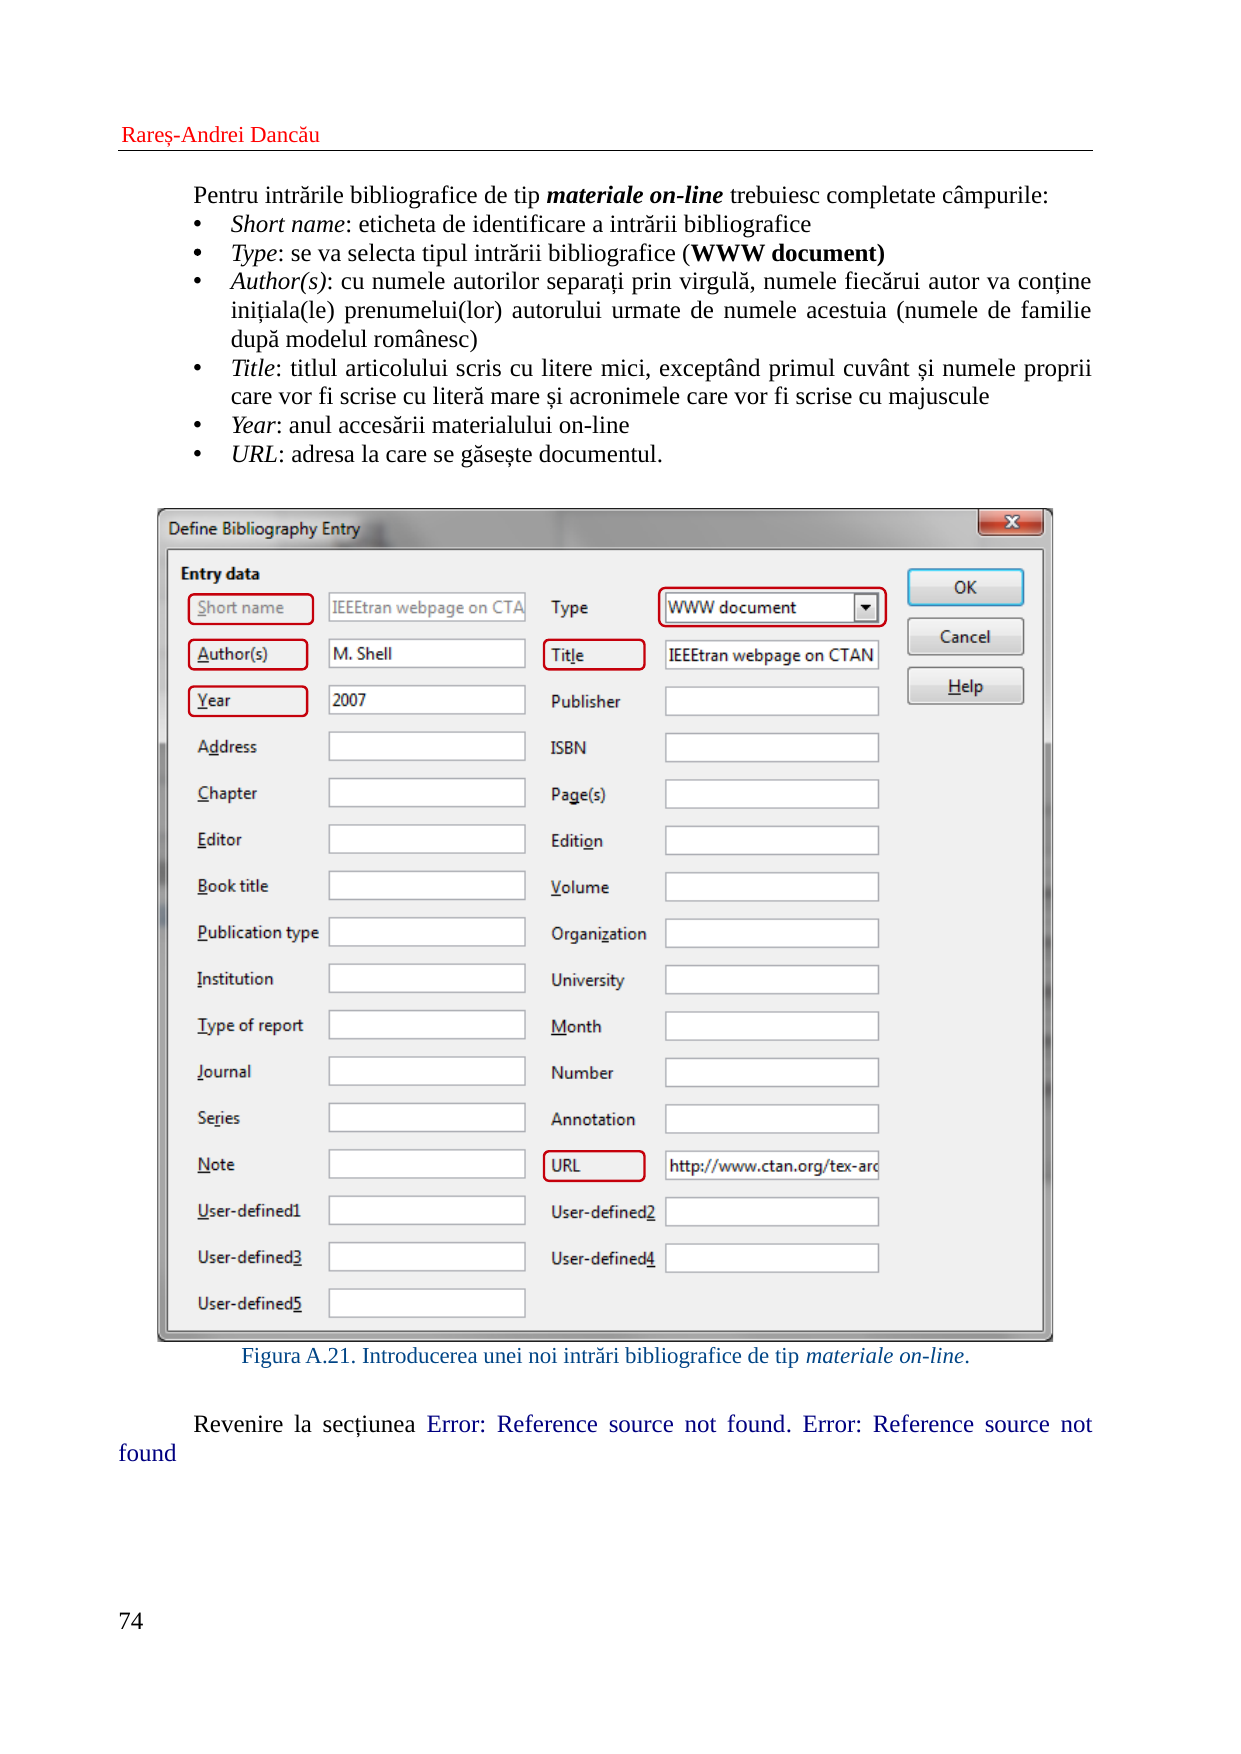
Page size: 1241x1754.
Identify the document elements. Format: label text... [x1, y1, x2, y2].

list Author(s): cu numele autorilor separați prin virgulă, numele fiecărui autor va conține inițiala(le) prenumelui(lor) autorului urmate de numele acestuia (numele de familie după modelul românesc) [193, 266, 1093, 353]
text Pentru intrările bibliografice de tip materiale on-line trebuiesc completate câmpurile: [118, 180, 1093, 209]
picture [157, 508, 1054, 1342]
list Year: anul accesării materialului on-line [193, 410, 1093, 439]
list Type: se va selecta tipul intrării bibliografice (WWW document) [193, 238, 1093, 266]
text Revenire la secțiunea Error: Reference source not found. Error: Reference source not found [118, 1409, 1093, 1466]
list URL: adresa la care se găsește documentul. [193, 439, 1093, 468]
list Short name: eticheta de identificare a intrării bibliografice [193, 209, 1093, 238]
text Figura A.21. Introducerea unei noi intrări bibliografice de tip materiale on-line. [118, 1342, 1092, 1368]
list Title: titlul articolului scris cu litere mici, exceptând primul cuvânt și numele proprii care vor fi scrise cu literă mare și acronimele care vor fi scrise cu majuscule [193, 353, 1093, 410]
